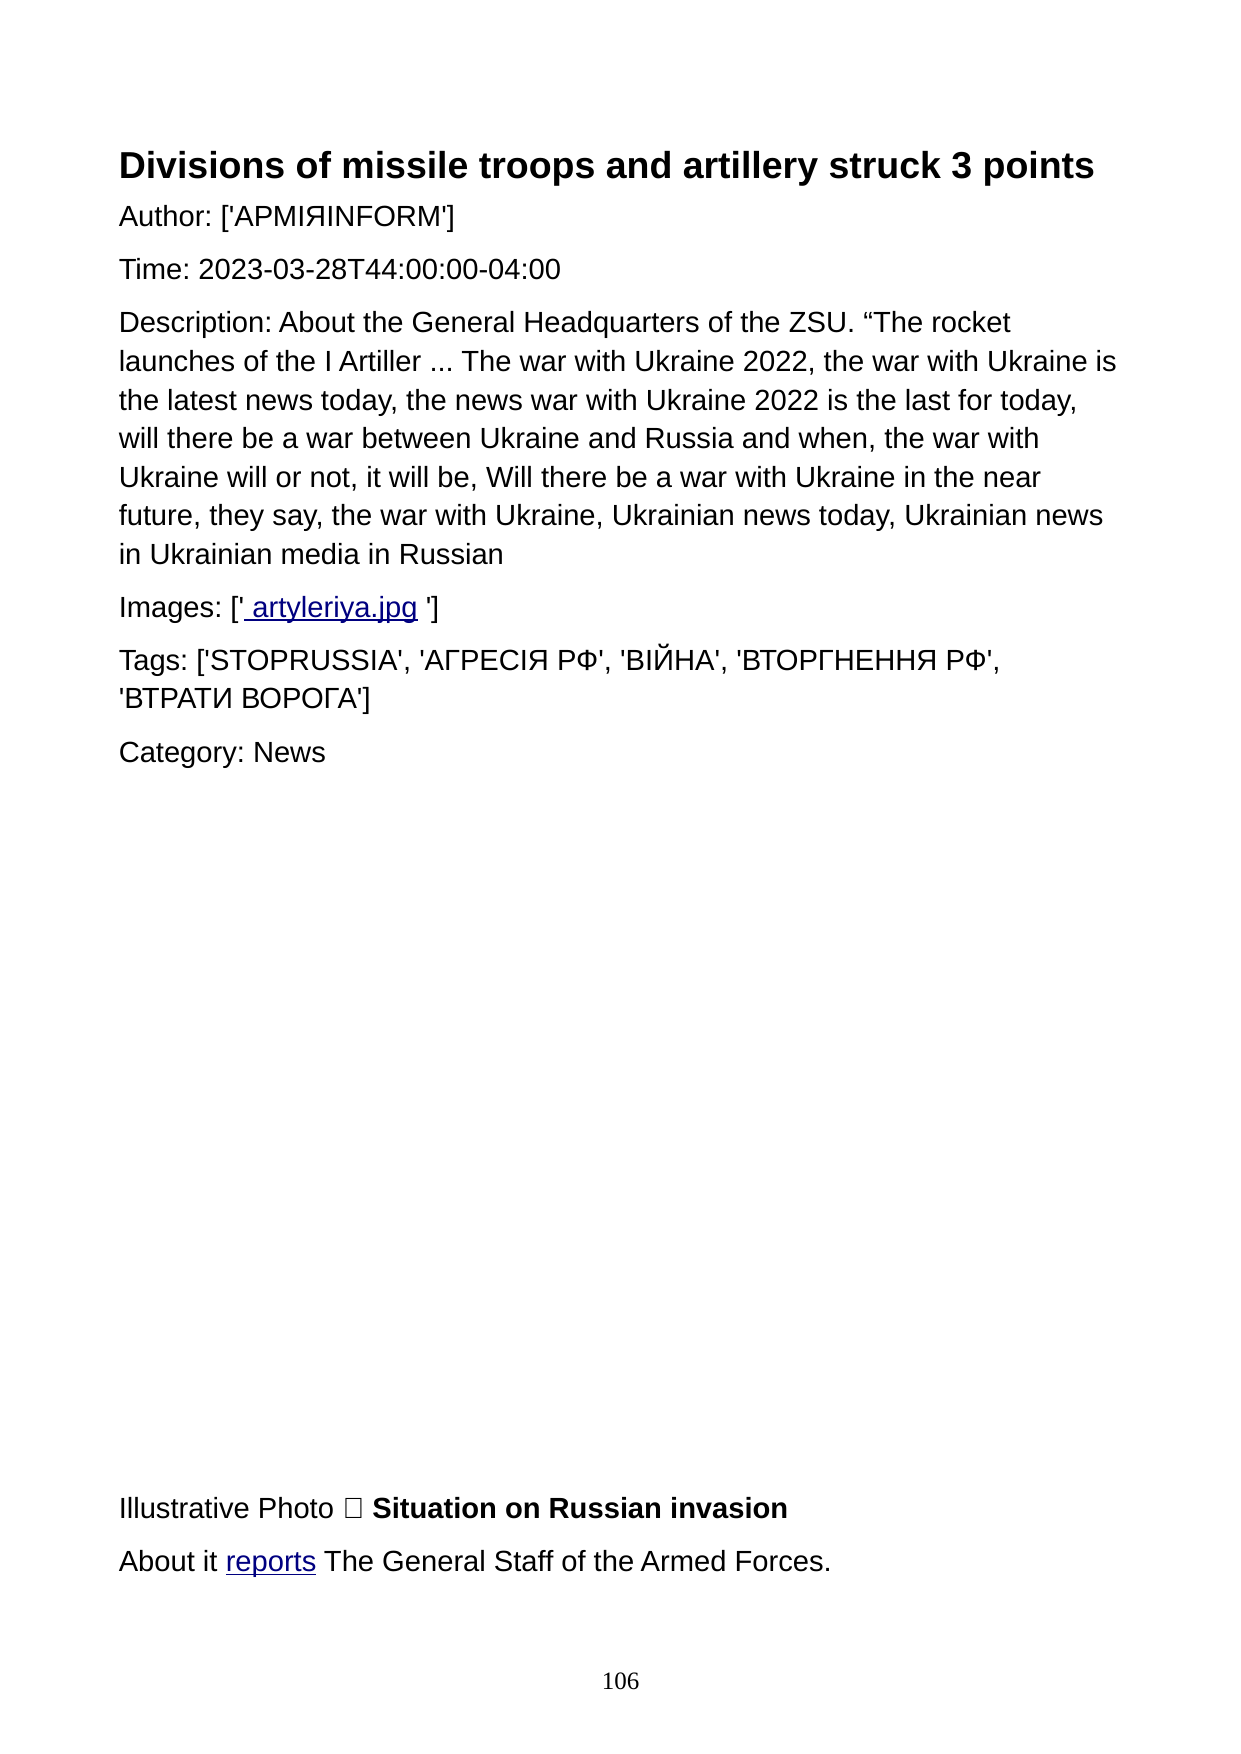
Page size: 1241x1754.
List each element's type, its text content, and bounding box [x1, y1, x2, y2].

text Images: [' artyleriya.jpg '] [118, 590, 1122, 623]
text About it reports The General Staff of the Armed Forces. [118, 1544, 1122, 1578]
text Author: ['АРМІЯINFORM'] [118, 199, 1122, 233]
text Category: News [118, 734, 1122, 768]
text Tags: ['STOPRUSSIA', 'АГРЕСІЯ РФ', 'ВІЙНА', 'ВТОРГНЕННЯ РФ', 'ВТРАТИ ВОРОГА'] [118, 643, 1122, 715]
text Description: About the General Headquarters of the ZSU. “The rocket launches of the I Artiller ... The war with Ukraine 2022, the war with Ukraine is the latest news today, the news war with Ukraine 2022 is the last for today, will there be a war between Ukraine and Russia and when, the war with Ukraine will or not, it will be, Will there be a war with Ukraine in the near future, they say, the war with Ukraine, Ukrainian news today, Ukrainian news in Ukrainian media in Russian [118, 305, 1122, 570]
text Illustrative Photo 🔥 Situation on Russian invasion [118, 788, 1122, 1525]
subtitle Divisions of missile troops and artillery struck 3 points [118, 143, 1122, 187]
text Time: 2023-03-28T44:00:00-04:00 [118, 252, 1122, 286]
